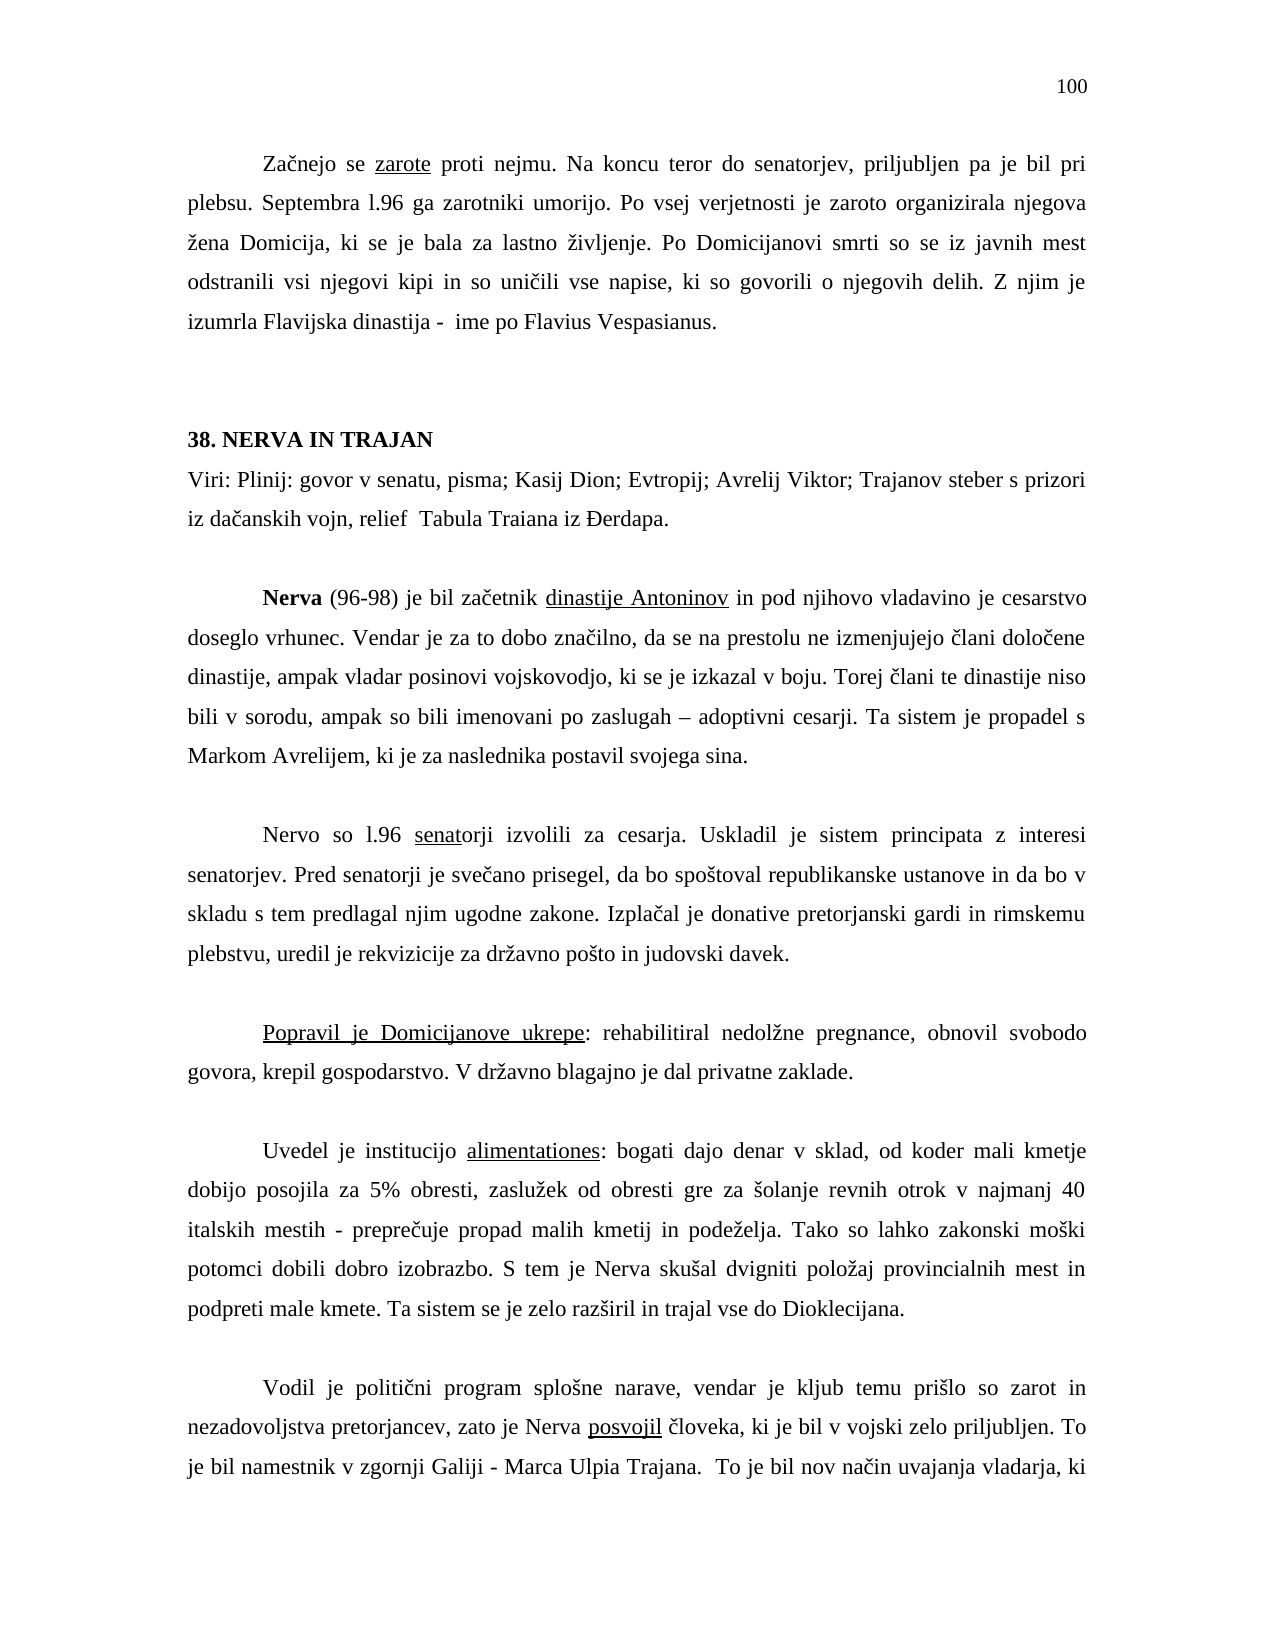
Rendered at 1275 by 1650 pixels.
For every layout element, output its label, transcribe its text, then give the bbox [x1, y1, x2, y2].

text Uvedel je institucijo alimentationes: bogati dajo denar v sklad, od koder mali kmetje dobijo posojila za 5% obresti, zaslužek od obresti gre za šolanje revnih otrok v najmanj 40 italskih mestih - preprečuje propad malih kmetij in podeželja. Tako so lahko zakonski moški potomci dobili dobro izobrazbo. S tem je Nerva skušal dvigniti položaj provincialnih mest in podpreti male kmete. Ta sistem se je zelo razširil in trajal vse do Dioklecijana. [187, 1137, 1087, 1321]
text Nervo so l.96 senatorji izvolili za cesarja. Uskladil je sistem principata z interesi senatorjev. Pred senatorji je svečano prisegel, da bo spoštoval republikanske ustanove in da bo v skladu s tem predlagal njim ugodne zakone. Izplačal je donative pretorjanski gardi in rimskemu plebstvu, uredil je rekvizicije za državno pošto in judovski davek. [187, 821, 1087, 966]
text Začnejo se zarote proti nejmu. Na koncu teror do senatorjev, priljubljen pa je bil pri plebsu. Septembra l.96 ga zarotniki umorijo. Po vsej verjetnosti je zaroto organizirala njegova žena Domicija, ki se je bala za lastno življenje. Po Domicijanovi smrti so se iz javnih mest odstranili vsi njegovi kipi in so uničili vse napise, ki so govorili o njegovih delih. Z njim je izumrla Flavijska dinastija - ime po Flavius Vespasianus. [187, 150, 1087, 334]
text Popravil je Domicijanove ukrepe: rehabilitiral nedolžne pregnance, obnovil svobodo govora, krepil gospodarstvo. V državno blagajno je dal privatne zaklade. [187, 1018, 1087, 1084]
text Viri: Plinij: govor v senatu, pisma; Kasij Dion; Evtropij; Avrelij Viktor; Trajanov steber s prizori iz dačanskih vojn, relief Tabula Traiana iz Đerdapa. [187, 466, 1087, 532]
text 38. NERVA IN TRAJAN [187, 426, 1087, 453]
text Vodil je politični program splošne narave, vendar je kljub temu prišlo so zarot in nezadovoljstva pretorjancev, zato je Nerva posvojil človeka, ki je bil v vojski zelo priljubljen. To je bil namestnik v zgornji Galiji - Marca Ulpia Trajana. To je bil nov način uvajanja vladarja, ki [187, 1374, 1087, 1479]
text Nerva (96-98) je bil začetnik dinastije Antoninov in pod njihovo vladavino je cesarstvo doseglo vrhunec. Vendar je za to dobo značilno, da se na prestolu ne izmenjujejo člani določene dinastije, ampak vladar posinovi vojskovodjo, ki se je izkazal v boju. Torej člani te dinastije niso bili v sorodu, ampak so bili imenovani po zaslugah – adoptivni cesarji. Ta sistem je propadel s Markom Avrelijem, ki je za naslednika postavil svojega sina. [187, 584, 1087, 768]
